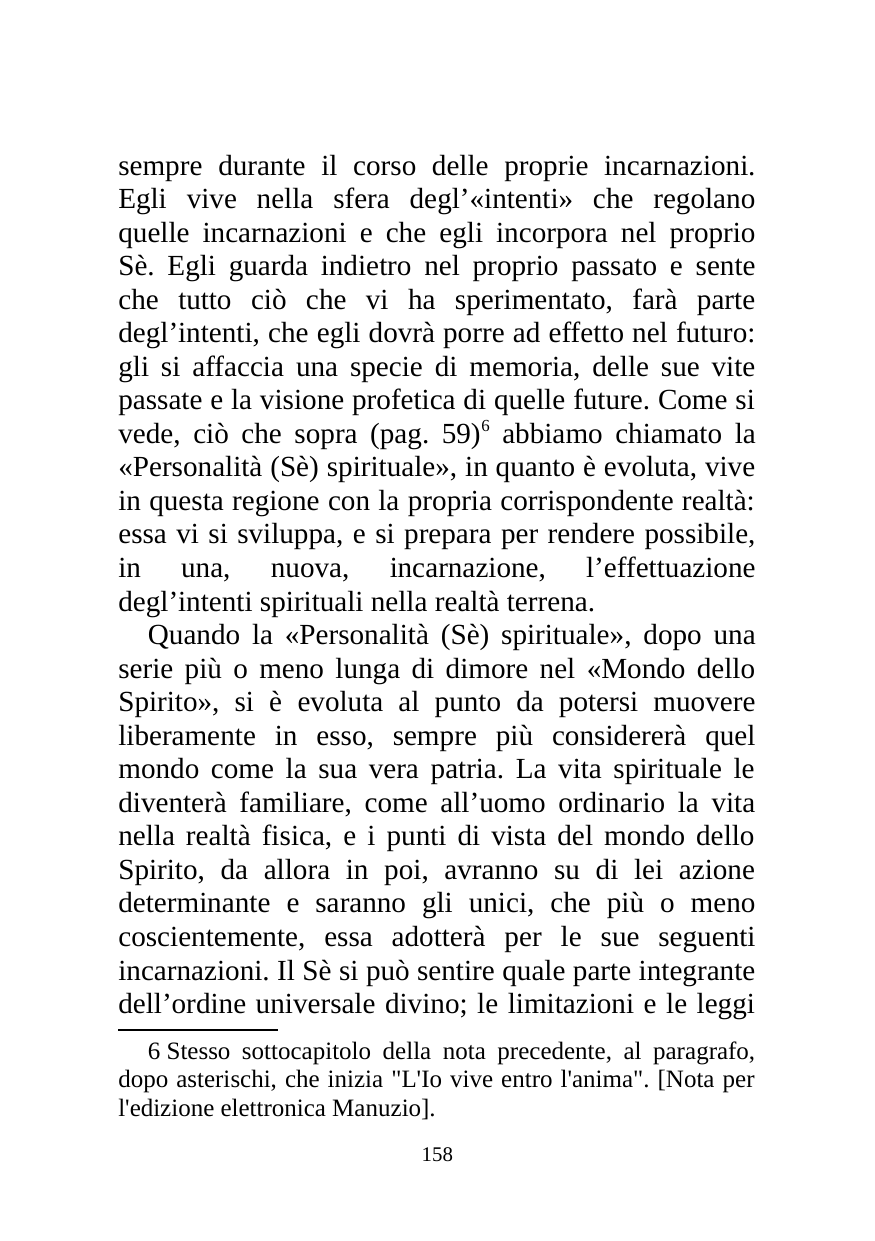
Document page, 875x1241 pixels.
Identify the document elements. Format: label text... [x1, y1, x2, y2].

text Quando la «Personalità (Sè) spirituale», dopo una serie più o meno lunga di dimore nel «Mondo dello Spirito», si è evoluta al punto da potersi muovere liberamente in esso, sempre più considererà quel mondo come la sua vera patria. La vita spirituale le diventerà familiare, come all’uomo ordinario la vita nella realtà fisica, e i punti di vista del mondo dello Spirito, da allora in poi, avranno su di lei azione determinante e saranno gli unici, che più o meno coscientemente, essa adotterà per le sue seguenti incarnazioni. Il Sè si può sentire quale parte integrante dell’ordine universale divino; le limitazioni e le leggi [118, 617, 756, 1020]
text sempre durante il corso delle proprie incarnazioni. Egli vive nella sfera degl’«intenti» che regolano quelle incarnazioni e che egli incorpora nel proprio Sè. Egli guarda indietro nel proprio passato e sente che tutto ciò che vi ha sperimentato, farà parte degl’intenti, che egli dovrà porre ad effetto nel futuro: gli si affaccia una specie di memoria, delle sue vite passate e la visione profetica di quelle future. Come si vede, ciò che sopra (pag. 59) abbiamo chiamato la «Personalità (Sè) spirituale», in quanto è evoluta, vive in questa regione con la propria corrispondente realtà: essa vi si sviluppa, e si prepara per rendere possibile, in una, nuova, incarnazione, l’effettuazione degl’intenti spirituali nella realtà terrena. [118, 148, 756, 617]
text Stesso sottocapitolo della nota precedente, al paragrafo, dopo asterischi, che inizia "L'Io vive entro l'anima". [Nota per l'edizione elettronica Manuzio]. [118, 1036, 756, 1122]
